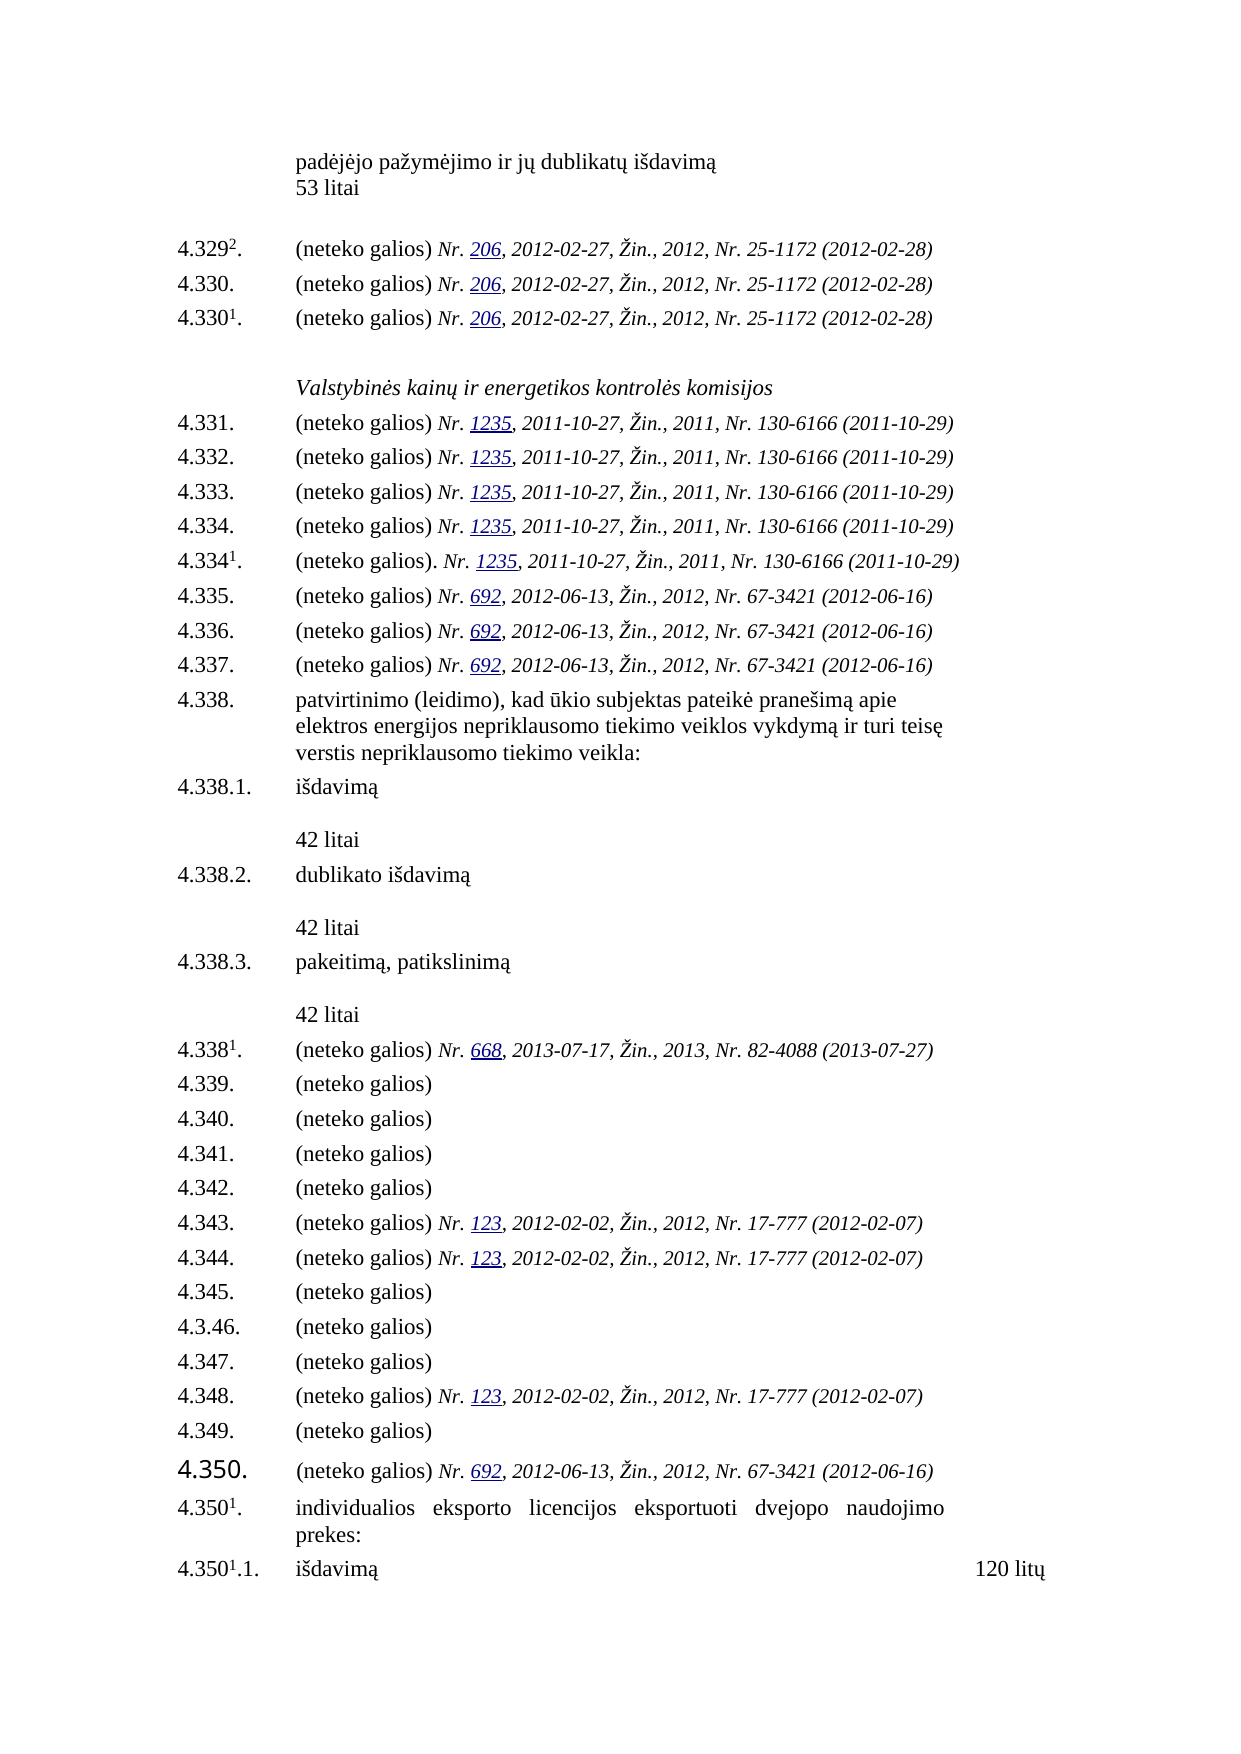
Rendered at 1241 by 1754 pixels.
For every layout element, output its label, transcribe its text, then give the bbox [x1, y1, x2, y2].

text 4.338.2. dublikato išdavimą 42 litai [177, 861, 945, 940]
text 4.336. (neteko galios) Nr. 692, 2012-06-13, Žin., 2012, Nr. 67-3421 (2012-06-16) [177, 617, 1122, 643]
text 4.330. (neteko galios) Nr. 206, 2012-02-27, Žin., 2012, Nr. 25-1172 (2012-02-28) [177, 270, 1122, 296]
text 4.3381. (neteko galios) Nr. 668, 2013-07-17, Žin., 2013, Nr. 82-4088 (2013-07-27) [177, 1036, 945, 1062]
text 4.335. (neteko galios) Nr. 692, 2012-06-13, Žin., 2012, Nr. 67-3421 (2012-06-16) [177, 582, 1122, 608]
text 4.342. (neteko galios) [177, 1174, 945, 1201]
list (neteko galios) Nr. 692, 2012-06-13, Žin., 2012, Nr. 67-3421 (2012-06-16) [177, 1452, 945, 1486]
text 4.338.1. išdavimą 42 litai [177, 773, 945, 852]
text 4.334. (neteko galios) Nr. 1235, 2011-10-27, Žin., 2011, Nr. 130-6166 (2011-10-29) [177, 513, 1122, 539]
text 4.343. (neteko galios) Nr. 123, 2012-02-02, Žin., 2012, Nr. 17-777 (2012-02-07) [177, 1209, 930, 1235]
text 4.347. (neteko galios) [177, 1348, 945, 1374]
text 4.341. (neteko galios) [177, 1140, 945, 1166]
text 4.333. (neteko galios) Nr. 1235, 2011-10-27, Žin., 2011, Nr. 130-6166 (2011-10-29) [177, 478, 1122, 504]
text 4.3341. (neteko galios). Nr. 1235, 2011-10-27, Žin., 2011, Nr. 130-6166 (2011-10-29) [177, 547, 1122, 574]
text 4.338. patvirtinimo (leidimo), kad ūkio subjektas pateikė pranešimą apie elektros energijos nepriklausomo tiekimo veiklos vykdymą ir turi teisę verstis nepriklausomo tiekimo veikla: [177, 686, 945, 765]
text 4.331. (neteko galios) Nr. 1235, 2011-10-27, Žin., 2011, Nr. 130-6166 (2011-10-29) [177, 408, 1122, 435]
text 4.345. (neteko galios) [177, 1278, 945, 1305]
text Valstybinės kainų ir energetikos kontrolės komisijos [177, 374, 945, 400]
text 4.3501.1. išdavimą 120 litų [177, 1555, 1122, 1582]
text 4.344. (neteko galios) Nr. 123, 2012-02-02, Žin., 2012, Nr. 17-777 (2012-02-07) [177, 1244, 930, 1270]
text 4.339. (neteko galios) [177, 1070, 945, 1097]
text 4.332. (neteko galios) Nr. 1235, 2011-10-27, Žin., 2011, Nr. 130-6166 (2011-10-29) [177, 443, 1122, 469]
text 4.3292. (neteko galios) Nr. 206, 2012-02-27, Žin., 2012, Nr. 25-1172 (2012-02-28) [177, 235, 1122, 261]
text 4.3501. individualios eksporto licencijos eksportuoti dvejopo naudojimo prekes: [177, 1494, 945, 1547]
text 4.348. (neteko galios) Nr. 123, 2012-02-02, Žin., 2012, Nr. 17-777 (2012-02-07) [177, 1382, 945, 1409]
text 4.349. (neteko galios) [177, 1417, 945, 1443]
text 4.3301. (neteko galios) Nr. 206, 2012-02-27, Žin., 2012, Nr. 25-1172 (2012-02-28) [177, 304, 1122, 331]
text 4.3.46. (neteko galios) [177, 1313, 945, 1339]
text 4.337. (neteko galios) Nr. 692, 2012-06-13, Žin., 2012, Nr. 67-3421 (2012-06-16) [177, 651, 1122, 678]
text 4.338.3. pakeitimą, patikslinimą 42 litai [177, 948, 945, 1027]
text padėjėjo pažymėjimo ir jų dublikatų išdavimą 53 litai [177, 148, 945, 227]
text 4.340. (neteko galios) [177, 1105, 945, 1131]
